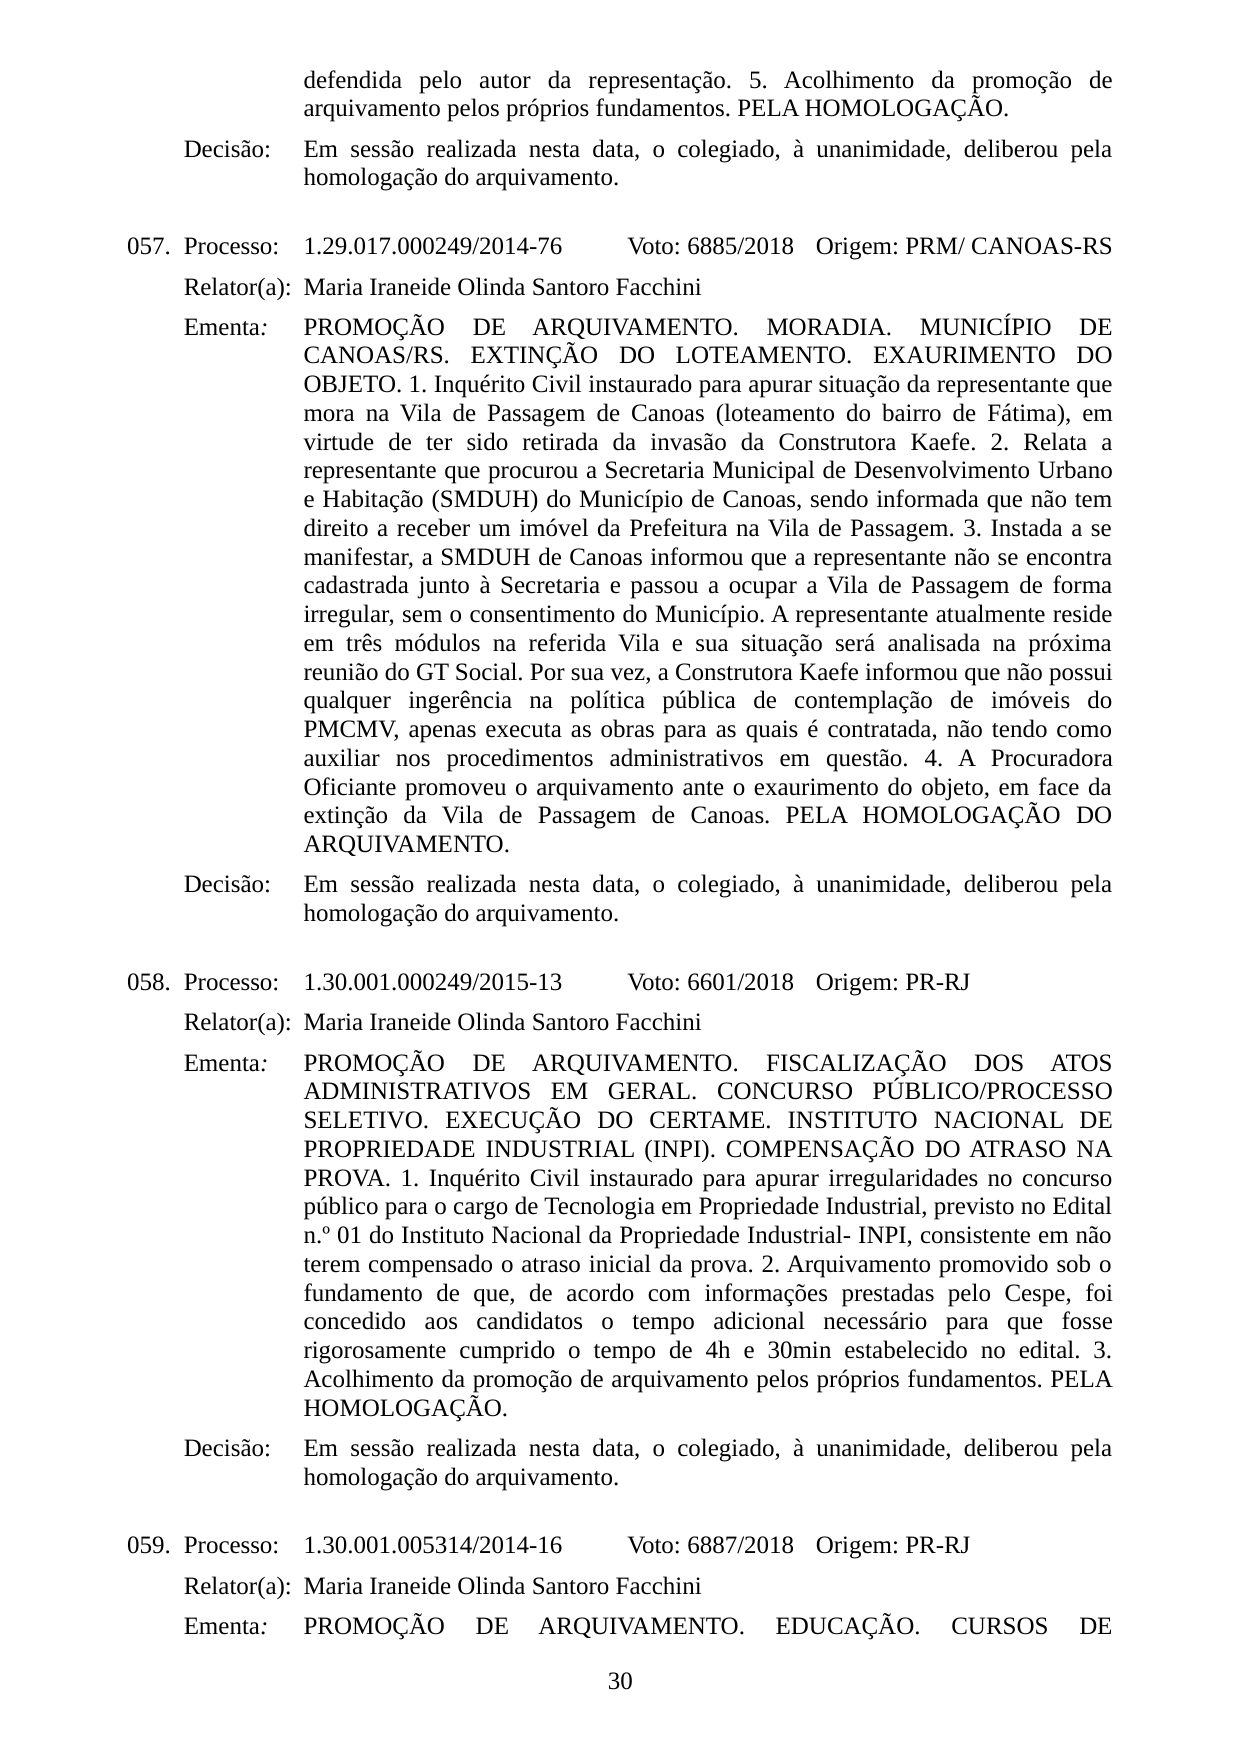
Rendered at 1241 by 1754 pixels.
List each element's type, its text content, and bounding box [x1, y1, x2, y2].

table_cell Ementa: [178, 1042, 298, 1427]
table_header Origem: PR-RJ [810, 1525, 1119, 1565]
table_cell [121, 128, 178, 197]
table_cell [121, 1002, 178, 1042]
table_cell Ementa: [178, 1605, 298, 1646]
table_cell Em sessão realizada nesta data, o colegiado, à unanimidade, deliberou pela homologação do arquivamento. [298, 1427, 1119, 1496]
table_cell Ementa: [178, 306, 298, 864]
table_cell PROMOÇÃO DE ARQUIVAMENTO. MORADIA. MUNICÍPIO DE CANOAS/RS. EXTINÇÃO DO LOTEAMENTO. EXAURIMENTO DO OBJETO. 1. Inquérito Civil instaurado para apurar situação da representante que mora na Vila de Passagem de Canoas (loteamento do bairro de Fátima), em virtude de ter sido retirada da invasão da Construtora Kaefe. 2. Relata a representante que procurou a Secretaria Municipal de Desenvolvimento Urbano e Habitação (SMDUH) do Município de Canoas, sendo informada que não tem direito a receber um imóvel da Prefeitura na Vila de Passagem. 3. Instada a se manifestar, a SMDUH de Canoas informou que a representante não se encontra cadastrada junto à Secretaria e passou a ocupar a Vila de Passagem de forma irregular, sem o consentimento do Município. A representante atualmente reside em três módulos na referida Vila e sua situação será analisada na próxima reunião do GT Social. Por sua vez, a Construtora Kaefe informou que não possui qualquer ingerência na política pública de contemplação de imóveis do PMCMV, apenas executa as obras para as quais é contratada, não tendo como auxiliar nos procedimentos administrativos em questão. 4. A Procuradora Oficiante promoveu o arquivamento ante o exaurimento do objeto, em face da extinção da Vila de Passagem de Canoas. PELA HOMOLOGAÇÃO DO ARQUIVAMENTO. [298, 306, 1119, 864]
table_cell PROMOÇÃO DE ARQUIVAMENTO. EDUCAÇÃO. CURSOS DE [298, 1605, 1119, 1646]
table_cell Decisão: [178, 128, 298, 197]
table_cell [121, 864, 178, 933]
table_header 1.30.001.000249/2015-13 [298, 962, 621, 1002]
table_cell Relator(a): [178, 1565, 298, 1605]
table_cell Em sessão realizada nesta data, o colegiado, à unanimidade, deliberou pela homologação do arquivamento. [298, 864, 1119, 933]
table_cell Maria Iraneide Olinda Santoro Facchini [298, 1565, 1119, 1605]
table_cell [178, 59, 298, 128]
table_cell Relator(a): [178, 266, 298, 306]
table_header Processo: [178, 226, 298, 266]
table_header 1.29.017.000249/2014-76 [298, 226, 621, 266]
table_cell [121, 1565, 178, 1605]
table_cell defendida pelo autor da representação. 5. Acolhimento da promoção de arquivamento pelos próprios fundamentos. PELA HOMOLOGAÇÃO. [298, 59, 1119, 128]
table_cell [121, 1042, 178, 1427]
table_header Processo: [178, 1525, 298, 1565]
table_header Voto: 6885/2018 [621, 226, 810, 266]
table_cell Maria Iraneide Olinda Santoro Facchini [298, 266, 1119, 306]
table_header Origem: PR-RJ [810, 962, 1119, 1002]
table_cell [121, 266, 178, 306]
table_cell [121, 1605, 178, 1646]
table_cell [121, 1427, 178, 1496]
table_header 1.30.001.005314/2014-16 [298, 1525, 621, 1565]
table_cell Em sessão realizada nesta data, o colegiado, à unanimidade, deliberou pela homologação do arquivamento. [298, 128, 1119, 197]
table_header Processo: [178, 962, 298, 1002]
table_header 059. [121, 1525, 178, 1565]
table_cell PROMOÇÃO DE ARQUIVAMENTO. FISCALIZAÇÃO DOS ATOS ADMINISTRATIVOS EM GERAL. CONCURSO PÚBLICO/PROCESSO SELETIVO. EXECUÇÃO DO CERTAME. INSTITUTO NACIONAL DE PROPRIEDADE INDUSTRIAL (INPI). COMPENSAÇÃO DO ATRASO NA PROVA. 1. Inquérito Civil instaurado para apurar irregularidades no concurso público para o cargo de Tecnologia em Propriedade Industrial, previsto no Edital n.º 01 do Instituto Nacional da Propriedade Industrial- INPI, consistente em não terem compensado o atraso inicial da prova. 2. Arquivamento promovido sob o fundamento de que, de acordo com informações prestadas pelo Cespe, foi concedido aos candidatos o tempo adicional necessário para que fosse rigorosamente cumprido o tempo de 4h e 30min estabelecido no edital. 3. Acolhimento da promoção de arquivamento pelos próprios fundamentos. PELA HOMOLOGAÇÃO. [298, 1042, 1119, 1427]
table_header Voto: 6887/2018 [621, 1525, 810, 1565]
table_cell Maria Iraneide Olinda Santoro Facchini [298, 1002, 1119, 1042]
table_cell [121, 306, 178, 864]
table_header 058. [121, 962, 178, 1002]
table_header Origem: PRM/ CANOAS-RS [810, 226, 1119, 266]
table_cell [121, 59, 178, 128]
table_cell Decisão: [178, 864, 298, 933]
table_cell Decisão: [178, 1427, 298, 1496]
table_cell Relator(a): [178, 1002, 298, 1042]
table_header Voto: 6601/2018 [621, 962, 810, 1002]
table_header 057. [121, 226, 178, 266]
